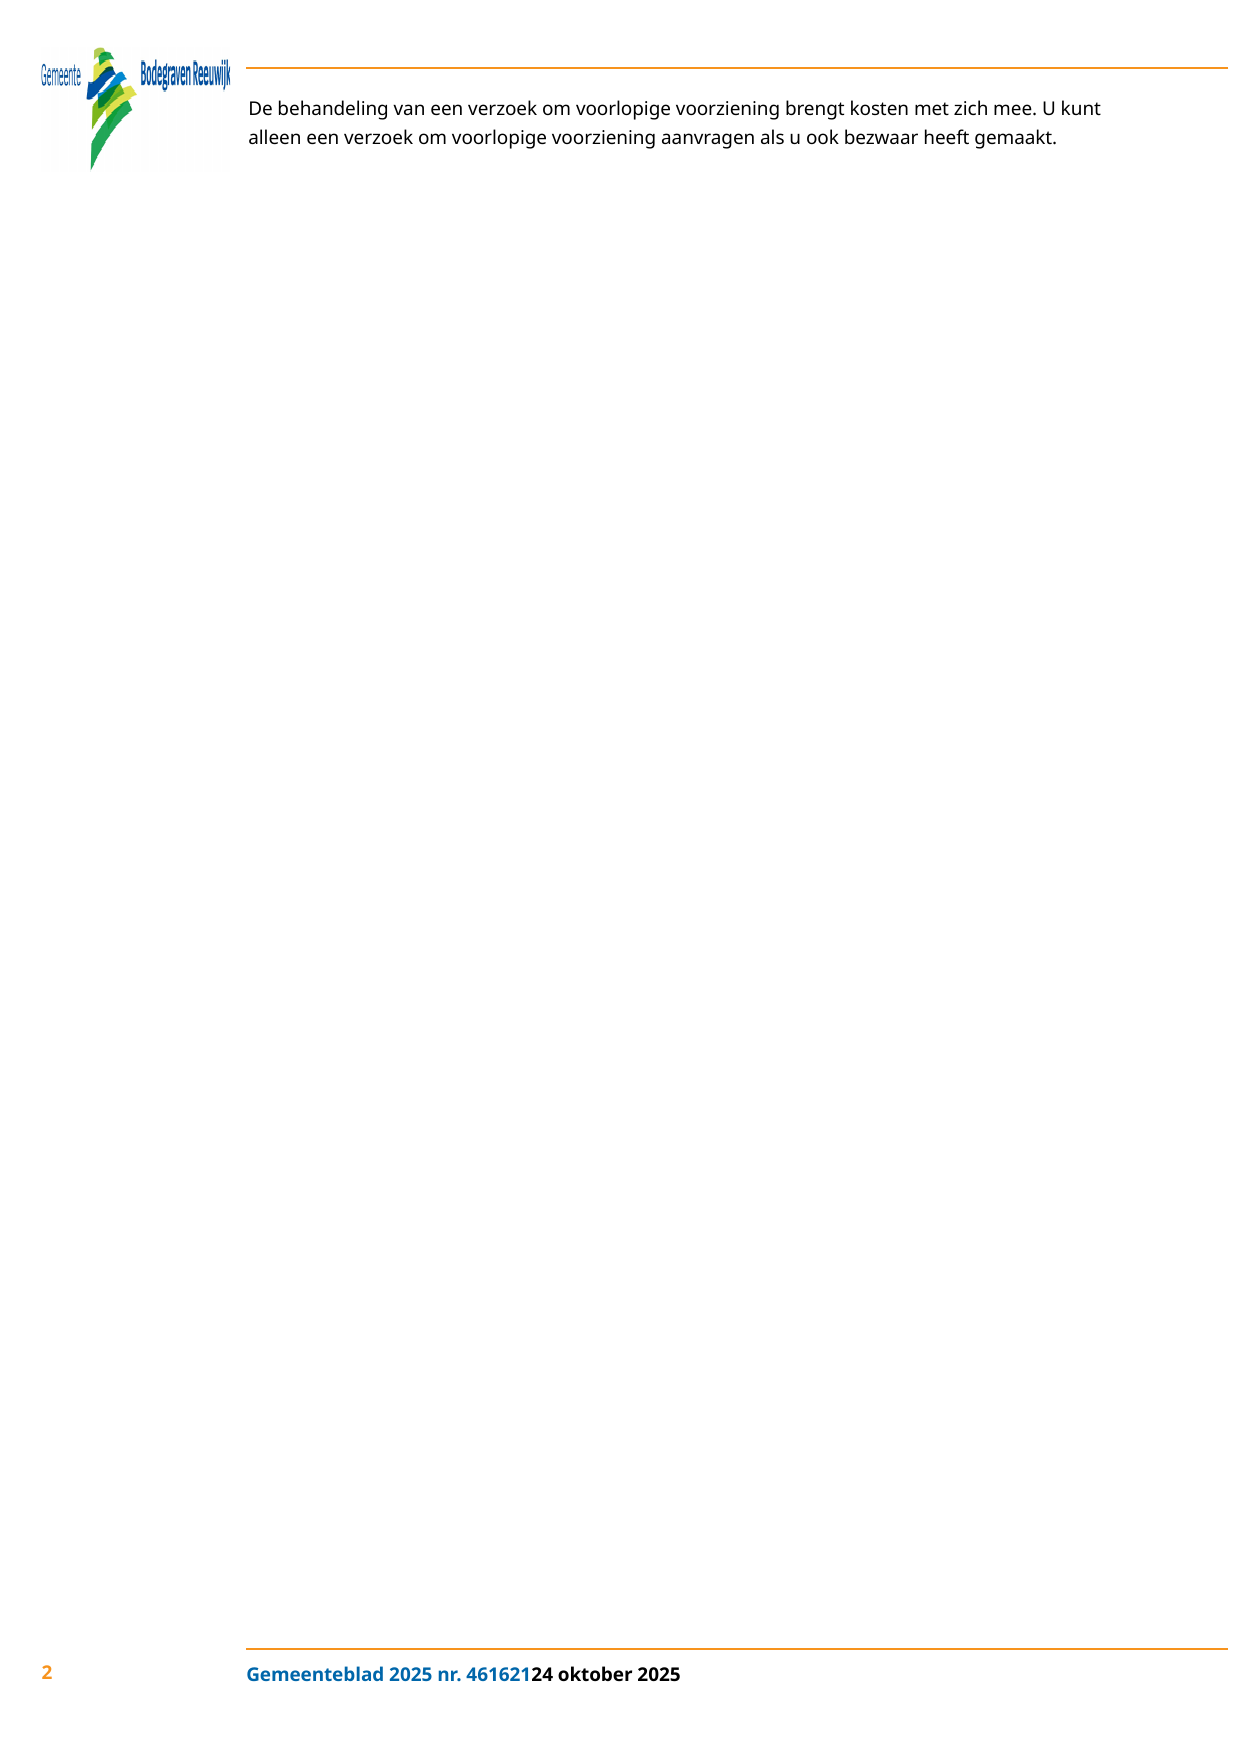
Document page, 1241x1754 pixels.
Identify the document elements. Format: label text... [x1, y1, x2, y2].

picture [41, 47, 231, 172]
text De behandeling van een verzoek om voorlopige voorziening brengt kosten met zich mee. U kunt alleen een verzoek om voorlopige voorziening aanvragen als u ook bezwaar heeft gemaakt. [248, 95, 1152, 150]
